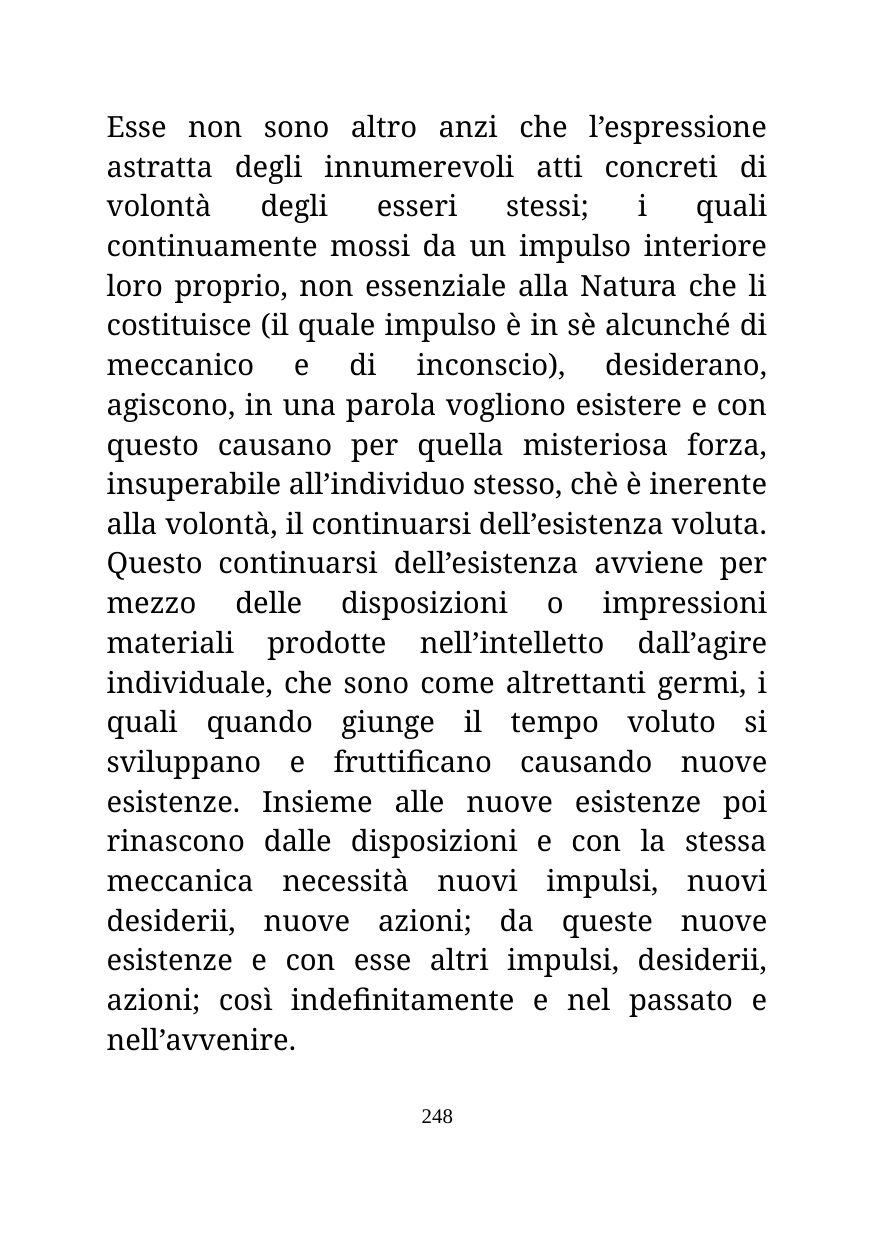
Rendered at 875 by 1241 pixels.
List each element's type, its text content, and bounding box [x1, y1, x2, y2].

text Esse non sono altro anzi che l’espressione astratta degli innumerevoli atti concreti di volontà degli esseri stessi; i quali continuamente mossi da un impulso interiore loro proprio, non essenziale alla Natura che li costituisce (il quale impulso è in sè alcunché di meccanico e di inconscio), desiderano, agiscono, in una parola vogliono esistere e con questo causano per quella misteriosa forza, insuperabile all’individuo stesso, chè è inerente alla volontà, il continuarsi dell’esistenza voluta. Questo continuarsi dell’esistenza avviene per mezzo delle disposizioni o impressioni materiali prodotte nell’intelletto dall’agire individuale, che sono come altrettanti germi, i quali quando giunge il tempo voluto si sviluppano e fruttificano causando nuove esistenze. Insieme alle nuove esistenze poi rinascono dalle disposizioni e con la stessa meccanica necessità nuovi impulsi, nuovi desiderii, nuove azioni; da queste nuove esistenze e con esse altri impulsi, desiderii, azioni; così indefinitamente e nel passato e nell’avvenire. [106, 106, 768, 1059]
